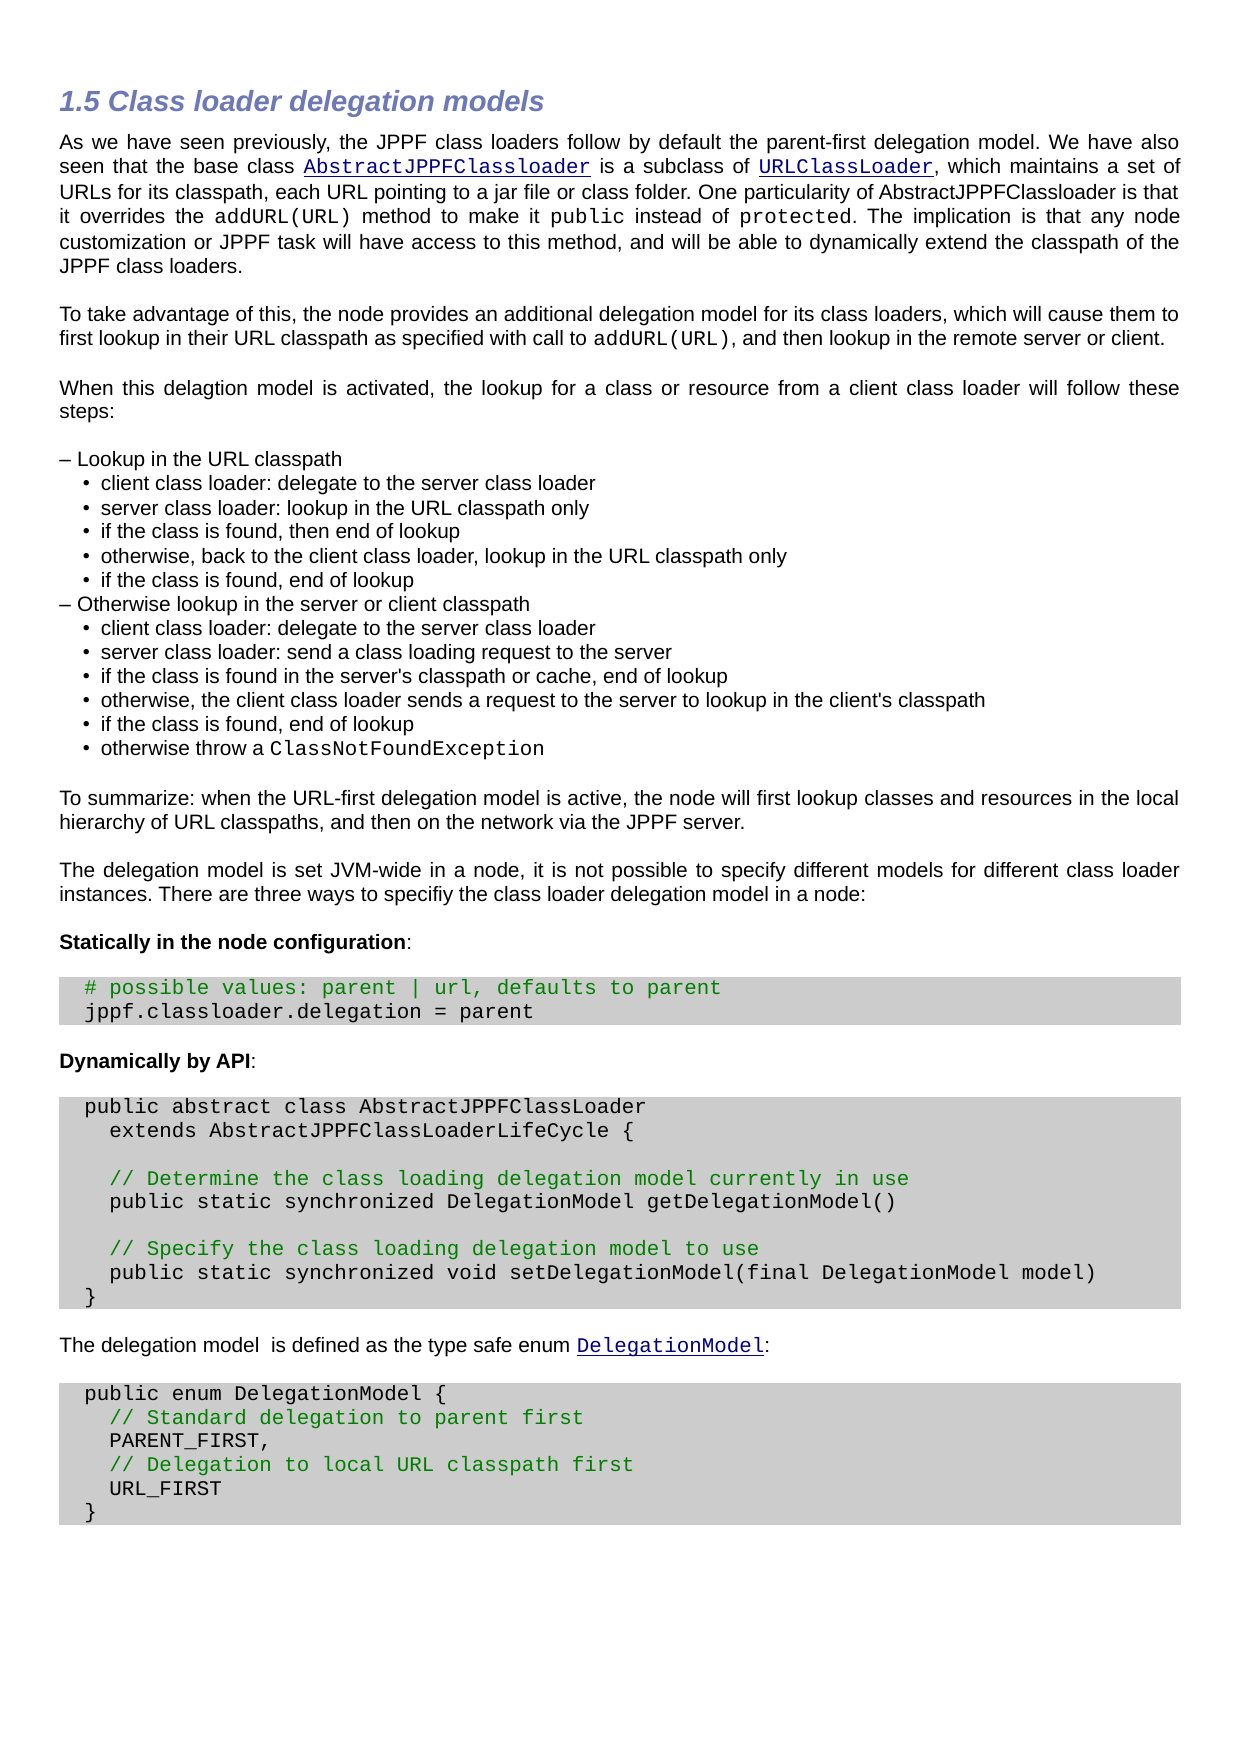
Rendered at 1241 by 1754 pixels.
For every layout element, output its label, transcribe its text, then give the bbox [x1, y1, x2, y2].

text The delegation model is defined as the type safe enum DelegationModel: [59, 1333, 1181, 1359]
list if the class is found, then end of lookup [83, 519, 1181, 543]
text When this delagtion model is activated, the lookup for a class or resource from a client class loader will follow these steps: [59, 375, 1181, 423]
text As we have seen previously, the JPPF class loaders follow by default the parent-first delegation model. We have also seen that the base class AbstractJPPFClassloader is a subclass of URLClassLoader, which maintains a set of URLs for its classpath, each URL pointing to a jar file or class folder. One particularity of AbstractJPPFClassloader is that it overrides the addURL(URL) method to make it public instead of protected. The implication is that any node customization or JPPF task will have access to this method, and will be able to dynamically extend the classpath of the JPPF class loaders. [59, 130, 1181, 278]
text // Specify the class loading delegation model to use [59, 1238, 1181, 1262]
text } [59, 1501, 1181, 1525]
text # possible values: parent | url, defaults to parent [59, 977, 1181, 1001]
list server class loader: lookup in the URL classpath only [83, 495, 1181, 519]
list if the class is found in the server's classpath or cache, end of lookup [83, 664, 1181, 688]
text // Delegation to local URL classpath first [59, 1454, 1181, 1478]
text PARENT_FIRST, [59, 1430, 1181, 1454]
text } [59, 1286, 1181, 1309]
text To summarize: when the URL-first delegation model is active, the node will first lookup classes and resources in the local hierarchy of URL classpaths, and then on the network via the JPPF server. [59, 786, 1181, 834]
text jppf.classloader.delegation = parent [59, 1001, 1181, 1025]
text extends AbstractJPPFClassLoaderLifeCycle { [59, 1120, 1181, 1144]
text // Determine the class loading delegation model currently in use [59, 1167, 1181, 1191]
text // Standard delegation to parent first [59, 1407, 1181, 1430]
text public enum DelegationModel { [59, 1383, 1181, 1407]
text URL_FIRST [59, 1478, 1181, 1501]
list otherwise, the client class loader sends a request to the server to lookup in the client's classpath [83, 688, 1181, 712]
text Dynamically by API: [59, 1049, 1181, 1073]
list client class loader: delegate to the server class loader [83, 471, 1181, 495]
text The delegation model is set JVM-wide in a node, it is not possible to specify different models for different class loader instances. There are three ways to specifiy the class loader delegation model in a node: [59, 858, 1181, 906]
list otherwise throw a ClassNotFoundException [83, 736, 1181, 762]
list if the class is found, end of lookup [83, 712, 1181, 736]
list server class loader: send a class loading request to the server [83, 640, 1181, 664]
text public abstract class AbstractJPPFClassLoader [59, 1097, 1181, 1120]
subtitle Class loader delegation models [59, 84, 1181, 118]
text public static synchronized void setDelegationModel(final DelegationModel model) [59, 1262, 1181, 1286]
text To take advantage of this, the node provides an additional delegation model for its class loaders, which will cause them to first lookup in their URL classpath as specified with call to addURL(URL), and then lookup in the remote server or client. [59, 302, 1181, 351]
text Statically in the node configuration: [59, 929, 1181, 953]
list Otherwise lookup in the server or client classpath [59, 592, 1181, 616]
text public static synchronized DelegationModel getDelegationModel() [59, 1191, 1181, 1215]
list client class loader: delegate to the server class loader [83, 616, 1181, 640]
list if the class is found, end of lookup [83, 567, 1181, 592]
list otherwise, back to the client class loader, lookup in the URL classpath only [83, 543, 1181, 567]
list Lookup in the URL classpath [59, 447, 1181, 471]
